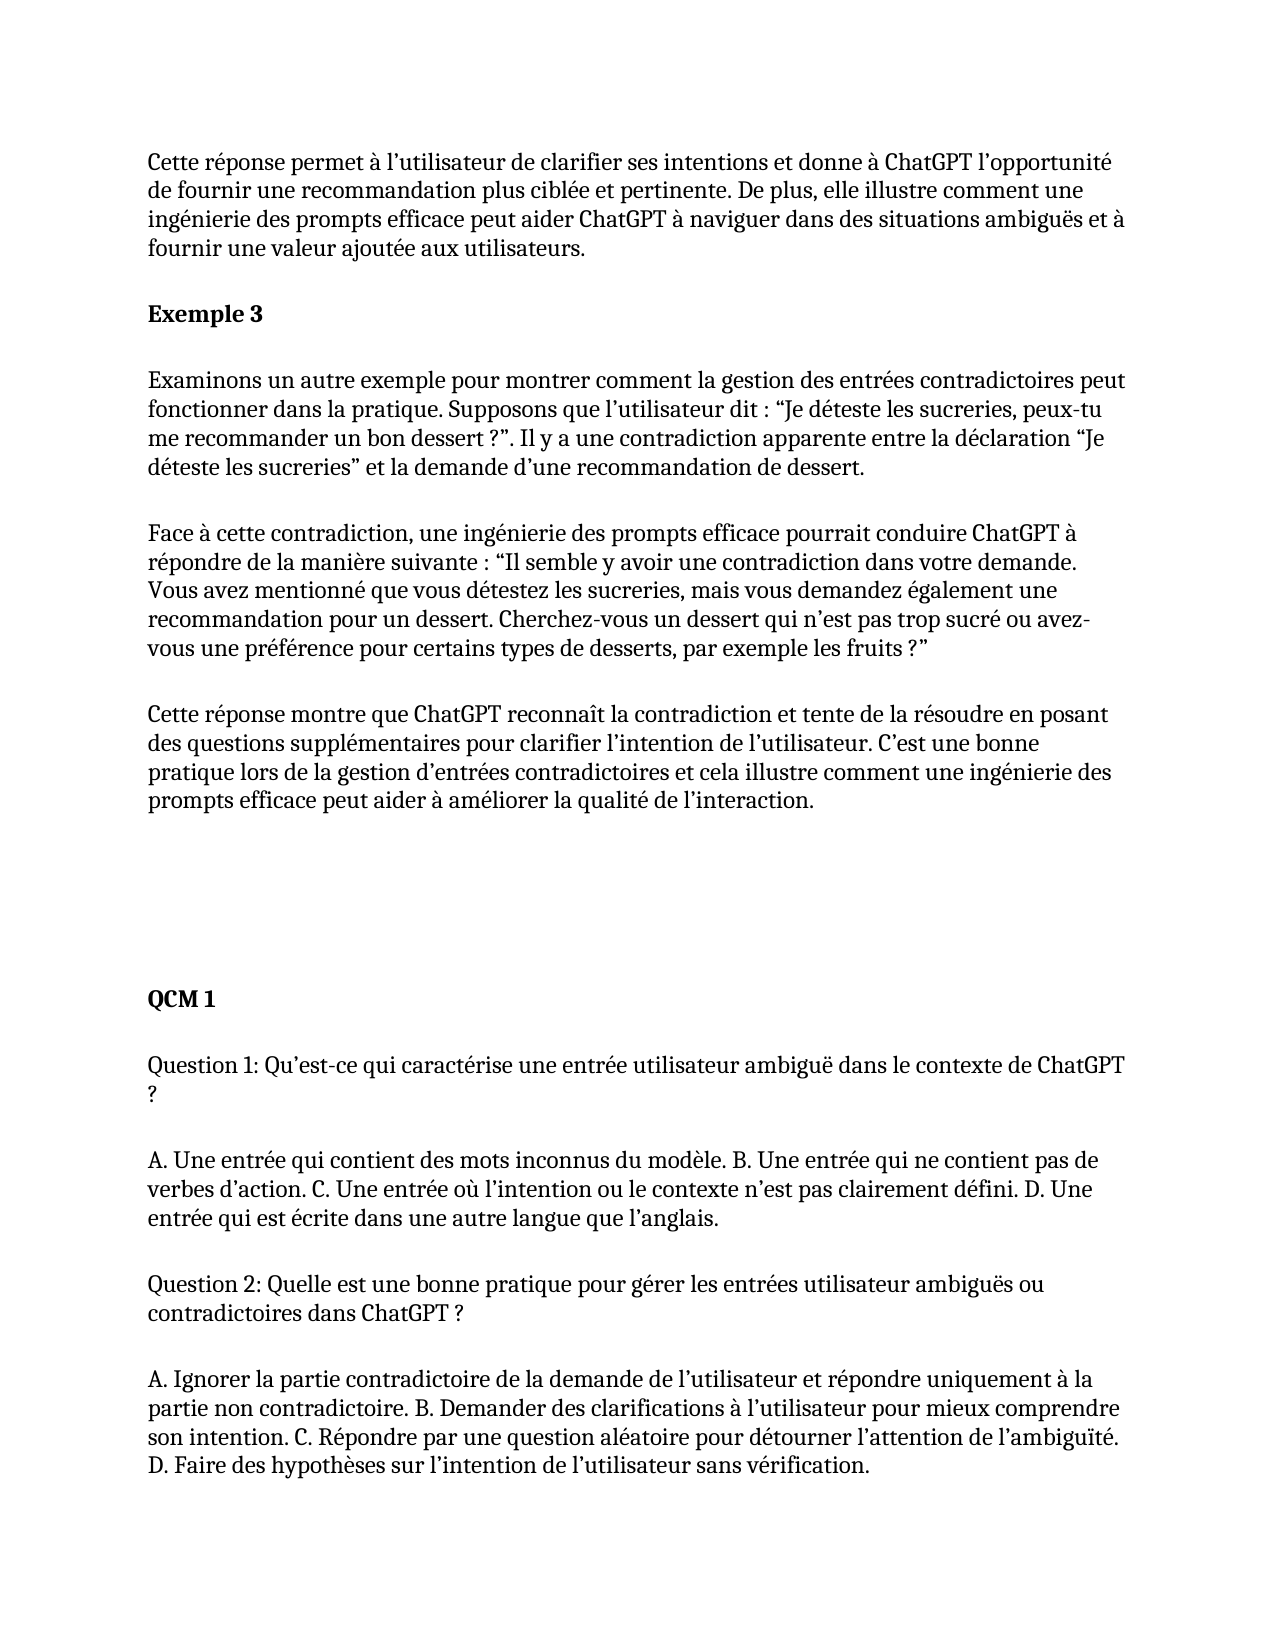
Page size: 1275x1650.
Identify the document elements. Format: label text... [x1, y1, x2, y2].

text Face à cette contradiction, une ingénierie des prompts efficace pourrait conduire ChatGPT à répondre de la manière suivante : “Il semble y avoir une contradiction dans votre demande. Vous avez mentionné que vous détestez les sucreries, mais vous demandez également une recommandation pour un dessert. Cherchez-vous un dessert qui n’est pas trop sucré ou avez-vous une préférence pour certains types de desserts, par exemple les fruits ?” [148, 519, 1127, 663]
text Question 2: Quelle est une bonne pratique pour gérer les entrées utilisateur ambiguës ou contradictoires dans ChatGPT ? [148, 1270, 1127, 1328]
text Cette réponse permet à l’utilisateur de clarifier ses intentions et donne à ChatGPT l’opportunité de fournir une recommandation plus ciblée et pertinente. De plus, elle illustre comment une ingénierie des prompts efficace peut aider ChatGPT à naviguer dans des situations ambiguës et à fournir une valeur ajoutée aux utilisateurs. [148, 148, 1127, 263]
text Exemple 3 [148, 300, 1127, 329]
text Examinons un autre exemple pour montrer comment la gestion des entrées contradictoires peut fonctionner dans la pratique. Supposons que l’utilisateur dit : “Je déteste les sucreries, peux-tu me recommander un bon dessert ?”. Il y a une contradiction apparente entre la déclaration “Je déteste les sucreries” et la demande d’une recommandation de dessert. [148, 366, 1127, 481]
text A. Ignorer la partie contradictoire de la demande de l’utilisateur et répondre uniquement à la partie non contradictoire. B. Demander des clarifications à l’utilisateur pour mieux comprendre son intention. C. Répondre par une question aléatoire pour détourner l’attention de l’ambiguïté. D. Faire des hypothèses sur l’intention de l’utilisateur sans vérification. [148, 1365, 1127, 1480]
text A. Une entrée qui contient des mots inconnus du modèle. B. Une entrée qui ne contient pas de verbes d’action. C. Une entrée où l’intention ou le contexte n’est pas clairement défini. D. Une entrée qui est écrite dans une autre langue que l’anglais. [148, 1146, 1127, 1233]
text Cette réponse montre que ChatGPT reconnaît la contradiction et tente de la résoudre en posant des questions supplémentaires pour clarifier l’intention de l’utilisateur. C’est une bonne pratique lors de la gestion d’entrées contradictoires et cela illustre comment une ingénierie des prompts efficace peut aider à améliorer la qualité de l’interaction. [148, 700, 1127, 815]
text Question 1: Qu’est-ce qui caractérise une entrée utilisateur ambiguë dans le contexte de ChatGPT ? [148, 1051, 1127, 1109]
text QCM 1 [148, 985, 1127, 1014]
